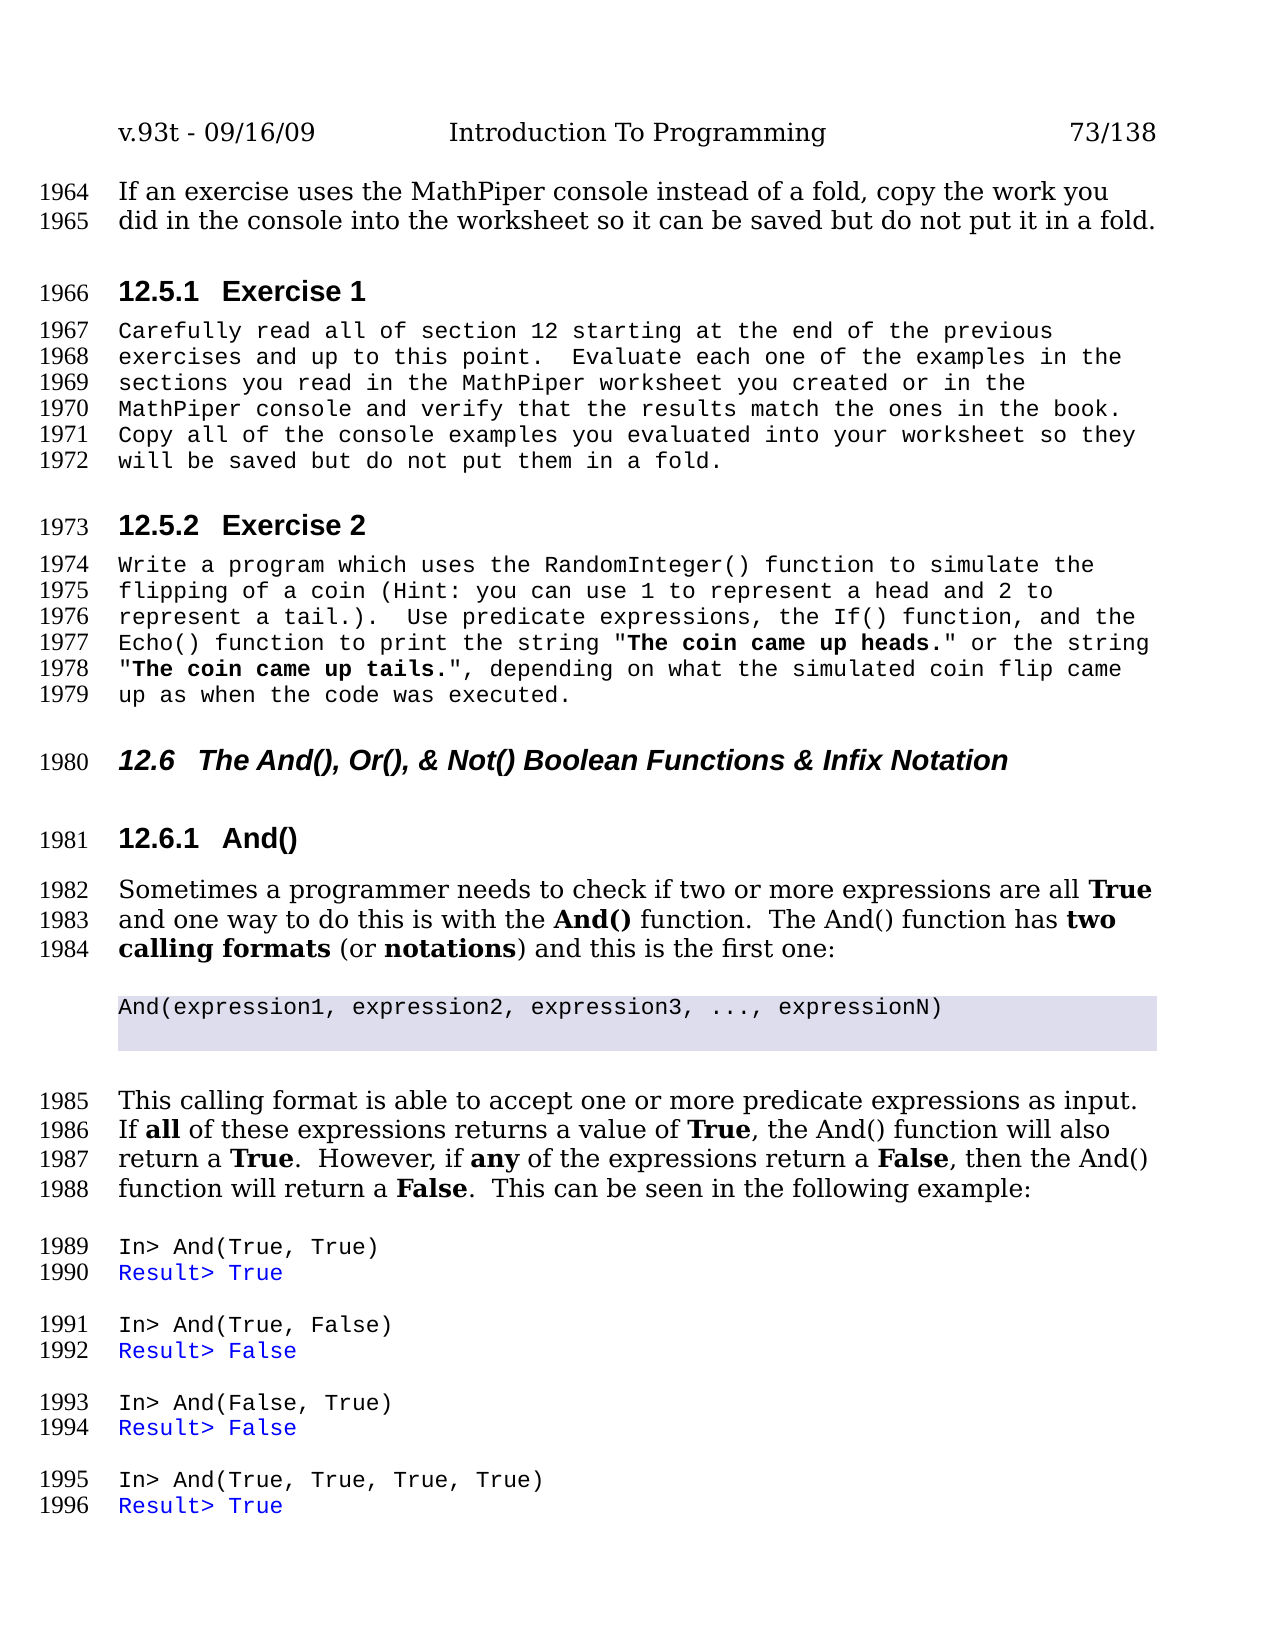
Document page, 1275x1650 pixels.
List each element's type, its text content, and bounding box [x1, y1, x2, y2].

text In> And(False, True) [118, 1391, 1157, 1417]
text Carefully read all of section 12 starting at the end of the previous exercises and up to this point. Evaluate each one of the examples in the sections you read in the MathPiper worksheet you created or in the MathPiper console and verify that the results match the ones in the book. Copy all of the console examples you evaluated into your worksheet so they will be saved but do not put them in a fold. [118, 320, 1157, 475]
subtitle Exercise 2 [118, 508, 1157, 542]
subtitle Exercise 1 [118, 274, 1157, 308]
text Result> False [118, 1339, 1157, 1365]
text In> And(True, False) [118, 1313, 1157, 1339]
text In> And(True, True) [118, 1235, 1157, 1261]
text Result> False [118, 1417, 1157, 1443]
subtitle The And(), Or(), & Not() Boolean Functions & Infix Notation [118, 742, 1157, 776]
text This calling format is able to accept one or more predicate expressions as input. If all of these expressions returns a value of True, the And() function will also return a True. However, if any of the expressions return a False, then the And() function will return a False. This can be seen in the following example: [118, 1086, 1157, 1203]
text Sometimes a programmer needs to check if two or more expressions are all True and one way to do this is with the And() function. The And() function has two calling formats (or notations) and this is the first one: [118, 876, 1157, 964]
subtitle And() [118, 821, 1157, 854]
text Result> True [118, 1494, 1157, 1521]
text Write a program which uses the RandomInteger() function to simulate the flipping of a coin (Hint: you can use 1 to represent a head and 2 to represent a tail.). Use predicate expressions, the If() function, and the Echo() function to print the string "The coin came up heads." or the string "The coin came up tails.", depending on what the simulated coin flip came up as when the code was executed. [118, 554, 1157, 709]
text Result> True [118, 1261, 1157, 1287]
table_header And(expression1, expression2, expression3, ..., expressionN) [118, 996, 1157, 1051]
text In> And(True, True, True, True) [118, 1469, 1157, 1494]
text If an exercise uses the MathPiper console instead of a fold, copy the work you did in the console into the worksheet so it can be saved but do not put it in a fold. [118, 177, 1157, 235]
